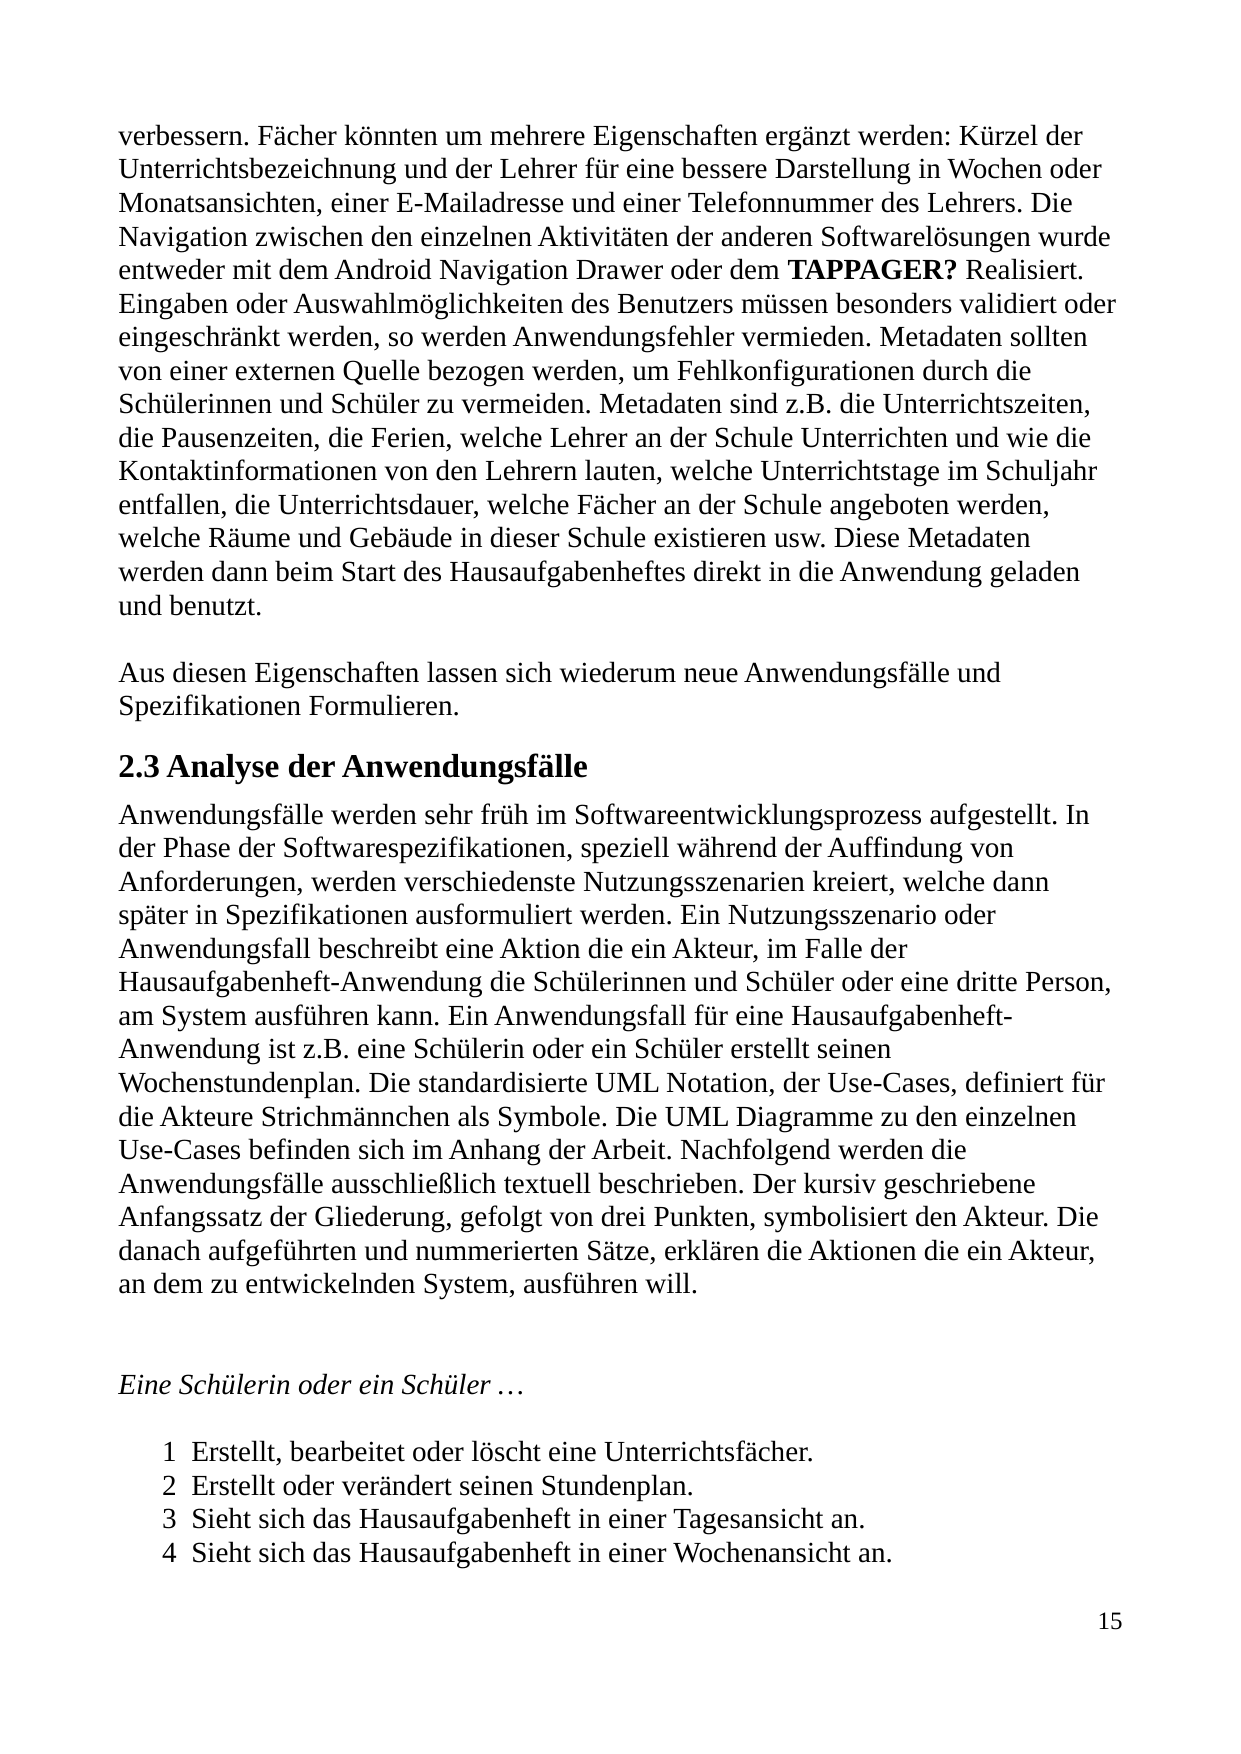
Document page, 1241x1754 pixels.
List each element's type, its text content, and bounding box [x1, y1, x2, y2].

list Sieht sich das Hausaufgabenheft in einer Tagesansicht an. [118, 1501, 1122, 1535]
text Eine Schülerin oder ein Schüler … [118, 1367, 1122, 1401]
list Sieht sich das Hausaufgabenheft in einer Wochenansicht an. [118, 1535, 1122, 1568]
text Aus diesen Eigenschaften lassen sich wiederum neue Anwendungsfälle und Spezifikationen Formulieren. [118, 655, 1122, 722]
text Anwendungsfälle werden sehr früh im Softwareentwicklungsprozess aufgestellt. In der Phase der Softwarespezifikationen, speziell während der Auffindung von Anforderungen, werden verschiedenste Nutzungsszenarien kreiert, welche dann später in Spezifikationen ausformuliert werden. Ein Nutzungsszenario oder Anwendungsfall beschreibt eine Aktion die ein Akteur, im Falle der Hausaufgabenheft-Anwendung die Schülerinnen und Schüler oder eine dritte Person, am System ausführen kann. Ein Anwendungsfall für eine Hausaufgabenheft-Anwendung ist z.B. eine Schülerin oder ein Schüler erstellt seinen Wochenstundenplan. Die standardisierte UML Notation, der Use-Cases, definiert für die Akteure Strichmännchen als Symbole. Die UML Diagramme zu den einzelnen Use-Cases befinden sich im Anhang der Arbeit. Nachfolgend werden die Anwendungsfälle ausschließlich textuell beschrieben. Der kursiv geschriebene Anfangssatz der Gliederung, gefolgt von drei Punkten, symbolisiert den Akteur. Die danach aufgeführten und nummerierten Sätze, erklären die Aktionen die ein Akteur, an dem zu entwickelnden System, ausführen will. [118, 797, 1122, 1300]
text verbessern. Fächer könnten um mehrere Eigenschaften ergänzt werden: Kürzel der Unterrichtsbezeichnung und der Lehrer für eine bessere Darstellung in Wochen oder Monatsansichten, einer E-Mailadresse und einer Telefonnummer des Lehrers. Die Navigation zwischen den einzelnen Aktivitäten der anderen Softwarelösungen wurde entweder mit dem Android Navigation Drawer oder dem TAPPAGER? Realisiert. Eingaben oder Auswahlmöglichkeiten des Benutzers müssen besonders validiert oder eingeschränkt werden, so werden Anwendungsfehler vermieden. Metadaten sollten von einer externen Quelle bezogen werden, um Fehlkonfigurationen durch die Schülerinnen und Schüler zu vermeiden. Metadaten sind z.B. die Unterrichtszeiten, die Pausenzeiten, die Ferien, welche Lehrer an der Schule Unterrichten und wie die Kontaktinformationen von den Lehrern lauten, welche Unterrichtstage im Schuljahr entfallen, die Unterrichtsdauer, welche Fächer an der Schule angeboten werden, welche Räume und Gebäude in dieser Schule existieren usw. Diese Metadaten werden dann beim Start des Hausaufgabenheftes direkt in die Anwendung geladen und benutzt. [118, 118, 1122, 621]
subtitle 2.3 Analyse der Anwendungsfälle [118, 747, 1122, 785]
list Erstellt oder verändert seinen Stundenplan. [118, 1468, 1122, 1501]
list Erstellt, bearbeitet oder löscht eine Unterrichtsfächer. [118, 1434, 1122, 1468]
